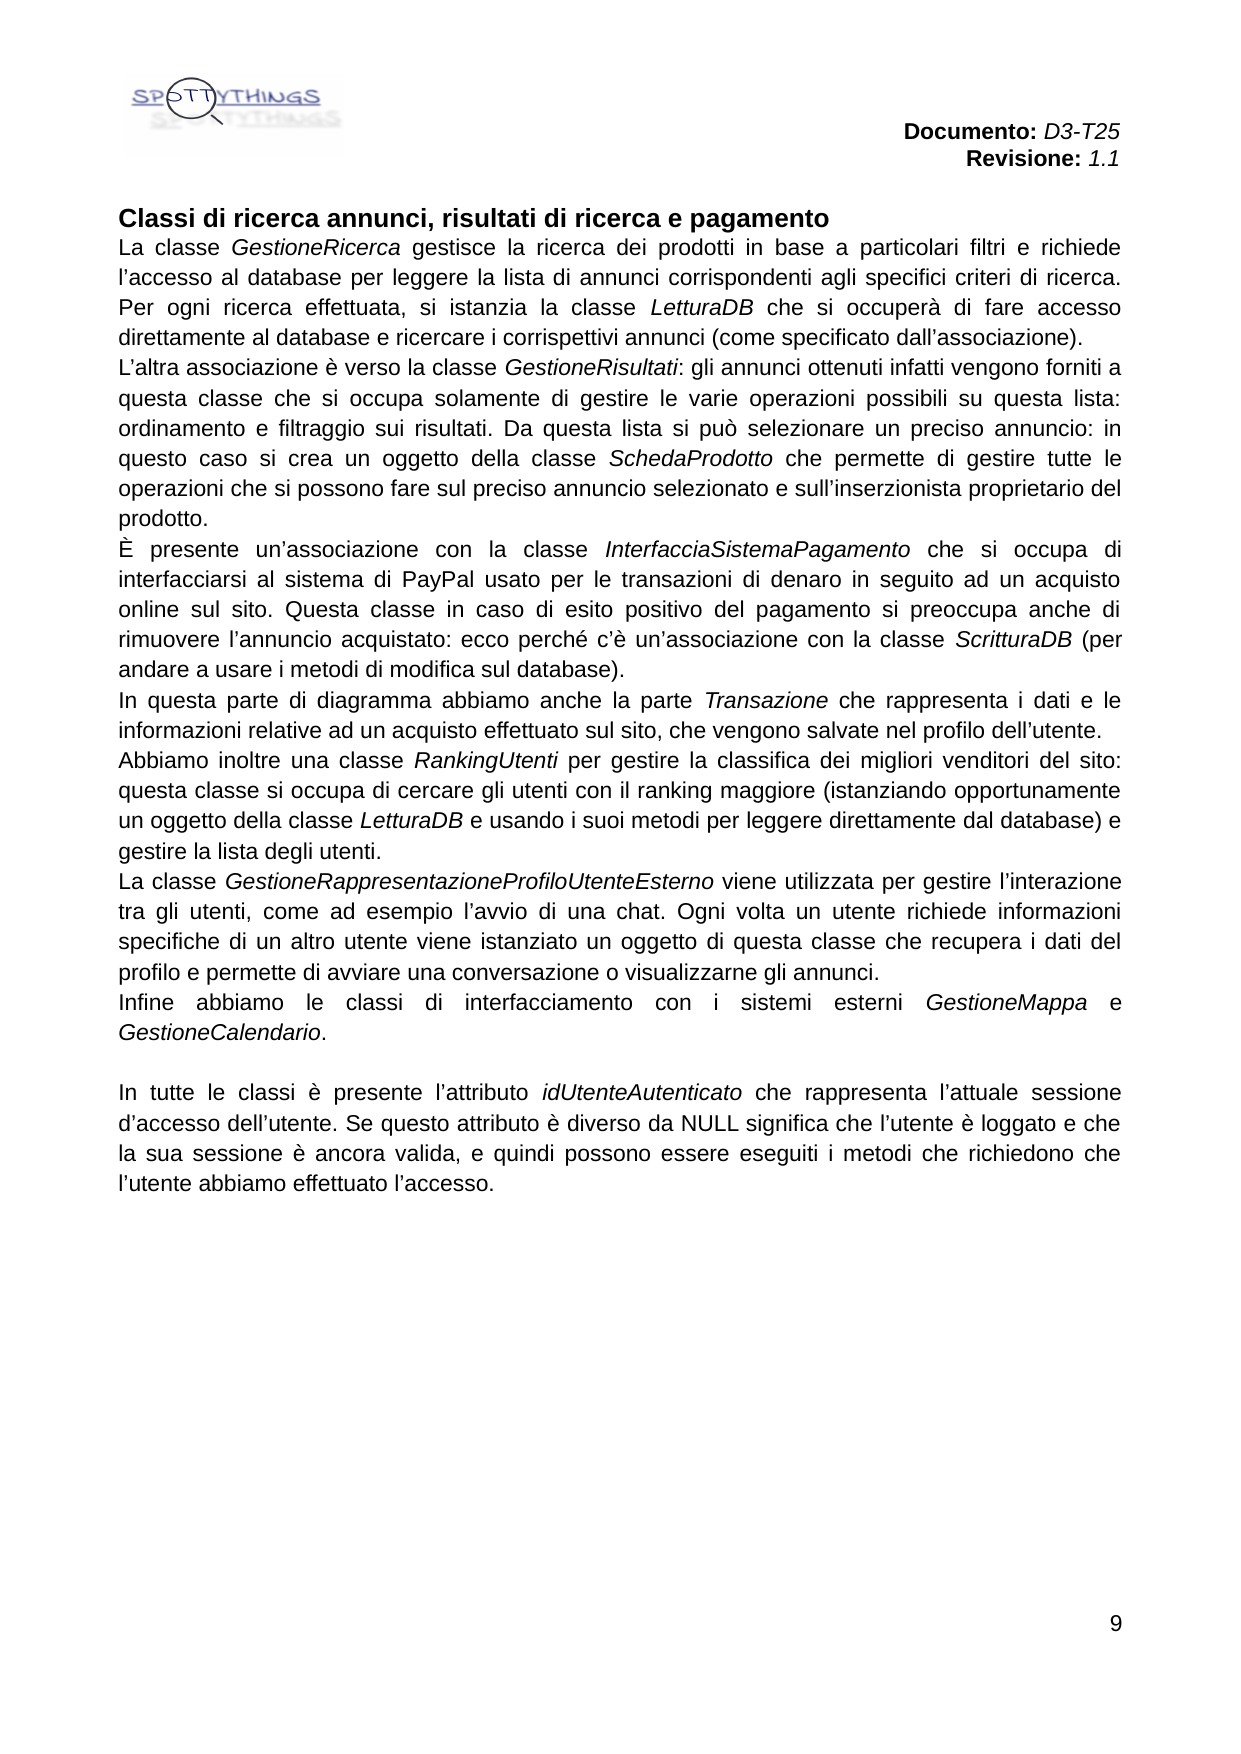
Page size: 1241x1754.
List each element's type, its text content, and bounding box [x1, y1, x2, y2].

text L’altra associazione è verso la classe GestioneRisultati: gli annunci ottenuti infatti vengono forniti a questa classe che si occupa solamente di gestire le varie operazioni possibili su questa lista: ordinamento e filtraggio sui risultati. Da questa lista si può selezionare un preciso annuncio: in questo caso si crea un oggetto della classe SchedaProdotto che permette di gestire tutte le operazioni che si possono fare sul preciso annuncio selezionato e sull’inserzionista proprietario del prodotto. [118, 354, 1122, 532]
text In questa parte di diagramma abbiamo anche la parte Transazione che rappresenta i dati e le informazioni relative ad un acquisto effettuato sul sito, che vengono salvate nel profilo dell’utente. [118, 687, 1122, 743]
text Abbiamo inoltre una classe RankingUtenti per gestire la classifica dei migliori venditori del sito: questa classe si occupa di cercare gli utenti con il ranking maggiore (istanziando opportunamente un oggetto della classe LetturaDB e usando i suoi metodi per leggere direttamente dal database) e gestire la lista degli utenti. [118, 747, 1122, 864]
subtitle Classi di ricerca annunci, risultati di ricerca e pagamento [118, 203, 1122, 233]
text In tutte le classi è presente l’attributo idUtenteAutenticato che rappresenta l’attuale sessione d’accesso dell’utente. Se questo attributo è diverso da NULL significa che l’utente è loggato e che la sua sessione è ancora valida, e quindi possono essere eseguiti i metodi che richiedono che l’utente abbiamo effettuato l’accesso. [118, 1079, 1122, 1196]
picture [123, 73, 345, 156]
text Infine abbiamo le classi di interfacciamento con i sistemi esterni GestioneMappa e GestioneCalendario. [118, 989, 1122, 1045]
text La classe GestioneRappresentazioneProfiloUtenteEsterno viene utilizzata per gestire l’interazione tra gli utenti, come ad esempio l’avvio di una chat. Ogni volta un utente richiede informazioni specifiche di un altro utente viene istanziato un oggetto di questa classe che recupera i dati del profilo e permette di avviare una conversazione o visualizzarne gli annunci. [118, 868, 1122, 985]
text La classe GestioneRicerca gestisce la ricerca dei prodotti in base a particolari filtri e richiede l’accesso al database per leggere la lista di annunci corrispondenti agli specifici criteri di ricerca. Per ogni ricerca effettuata, si istanzia la classe LetturaDB che si occuperà di fare accesso direttamente al database e ricercare i corrispettivi annunci (come specificato dall’associazione). [118, 233, 1122, 350]
text È presente un’associazione con la classe InterfacciaSistemaPagamento che si occupa di interfacciarsi al sistema di PayPal usato per le transazioni di denaro in seguito ad un acquisto online sul sito. Questa classe in caso di esito positivo del pagamento si preoccupa anche di rimuovere l’annuncio acquistato: ecco perché c’è un’associazione con la classe ScritturaDB (per andare a usare i metodi di modifica sul database). [118, 536, 1122, 683]
